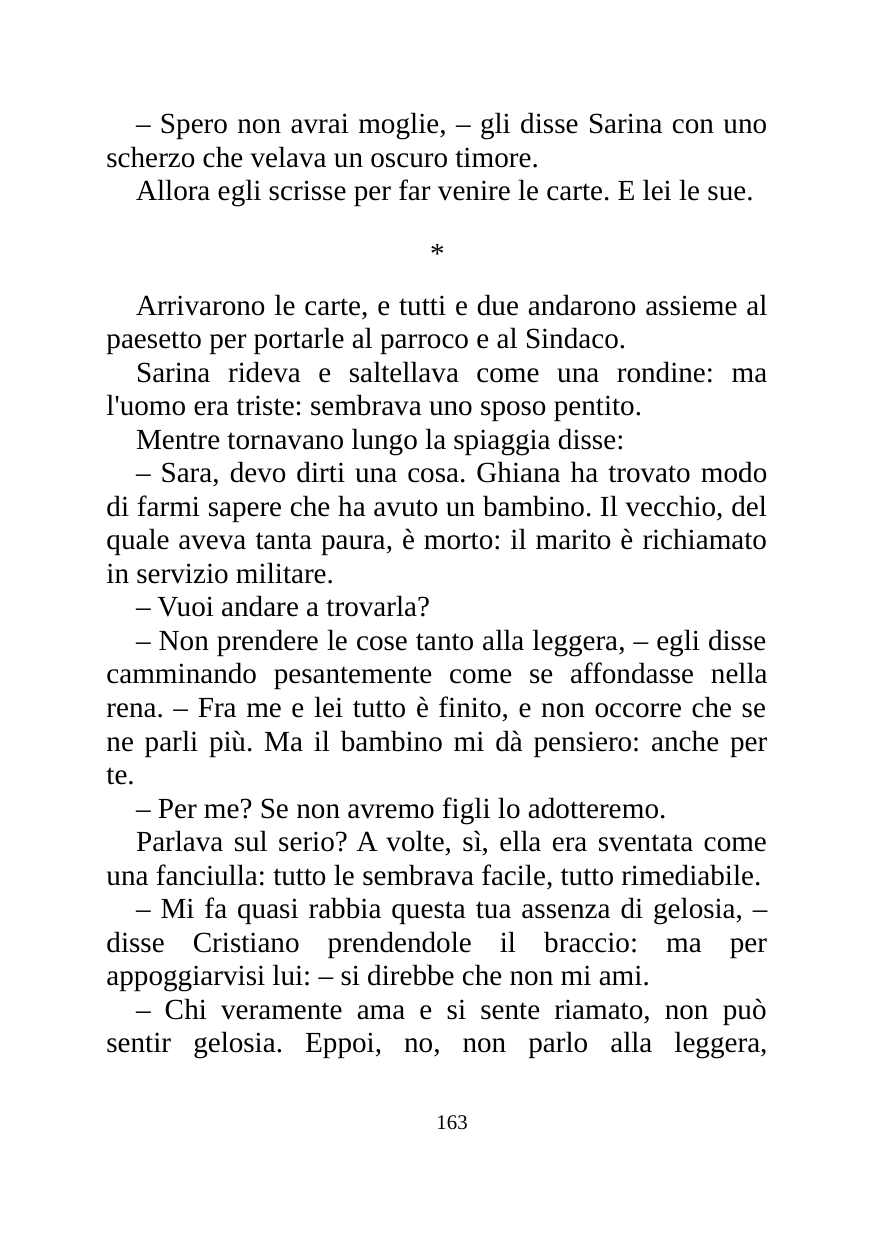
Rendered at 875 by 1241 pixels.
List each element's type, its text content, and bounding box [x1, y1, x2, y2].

text Mentre tornavano lungo la spiaggia disse: [106, 422, 768, 455]
text * [106, 236, 768, 270]
text – Chi veramente ama e si sente riamato, non può sentir gelosia. Eppoi, no, non parlo alla leggera, [106, 992, 768, 1059]
text Parlava sul serio? A volte, sì, ella era sventata come una fanciulla: tutto le sembrava facile, tutto rimediabile. [106, 824, 768, 891]
text – Spero non avrai moglie, – gli disse Sarina con uno scherzo che velava un oscuro timore. [106, 106, 768, 173]
text – Non prendere le cose tanto alla leggera, – egli disse camminando pesantemente come se affondasse nella rena. – Fra me e lei tutto è finito, e non occorre che se ne parli più. Ma il bambino mi dà pensiero: anche per te. [106, 623, 768, 791]
text Arrivarono le carte, e tutti e due andarono assieme al paesetto per portarle al parroco e al Sindaco. [106, 288, 768, 355]
text Sarina rideva e saltellava come una rondine: ma l'uomo era triste: sembrava uno sposo pentito. [106, 355, 768, 422]
text – Vuoi andare a trovarla? [106, 589, 768, 623]
text – Sara, devo dirti una cosa. Ghiana ha trovato modo di farmi sapere che ha avuto un bambino. Il vecchio, del quale aveva tanta paura, è morto: il marito è richiamato in servizio militare. [106, 455, 768, 589]
text – Mi fa quasi rabbia questa tua assenza di gelosia, – disse Cristiano prendendole il braccio: ma per appoggiarvisi lui: – si direbbe che non mi ami. [106, 891, 768, 992]
text Allora egli scrisse per far venire le carte. E lei le sue. [106, 173, 768, 207]
text – Per me? Se non avremo figli lo adotteremo. [106, 791, 768, 824]
